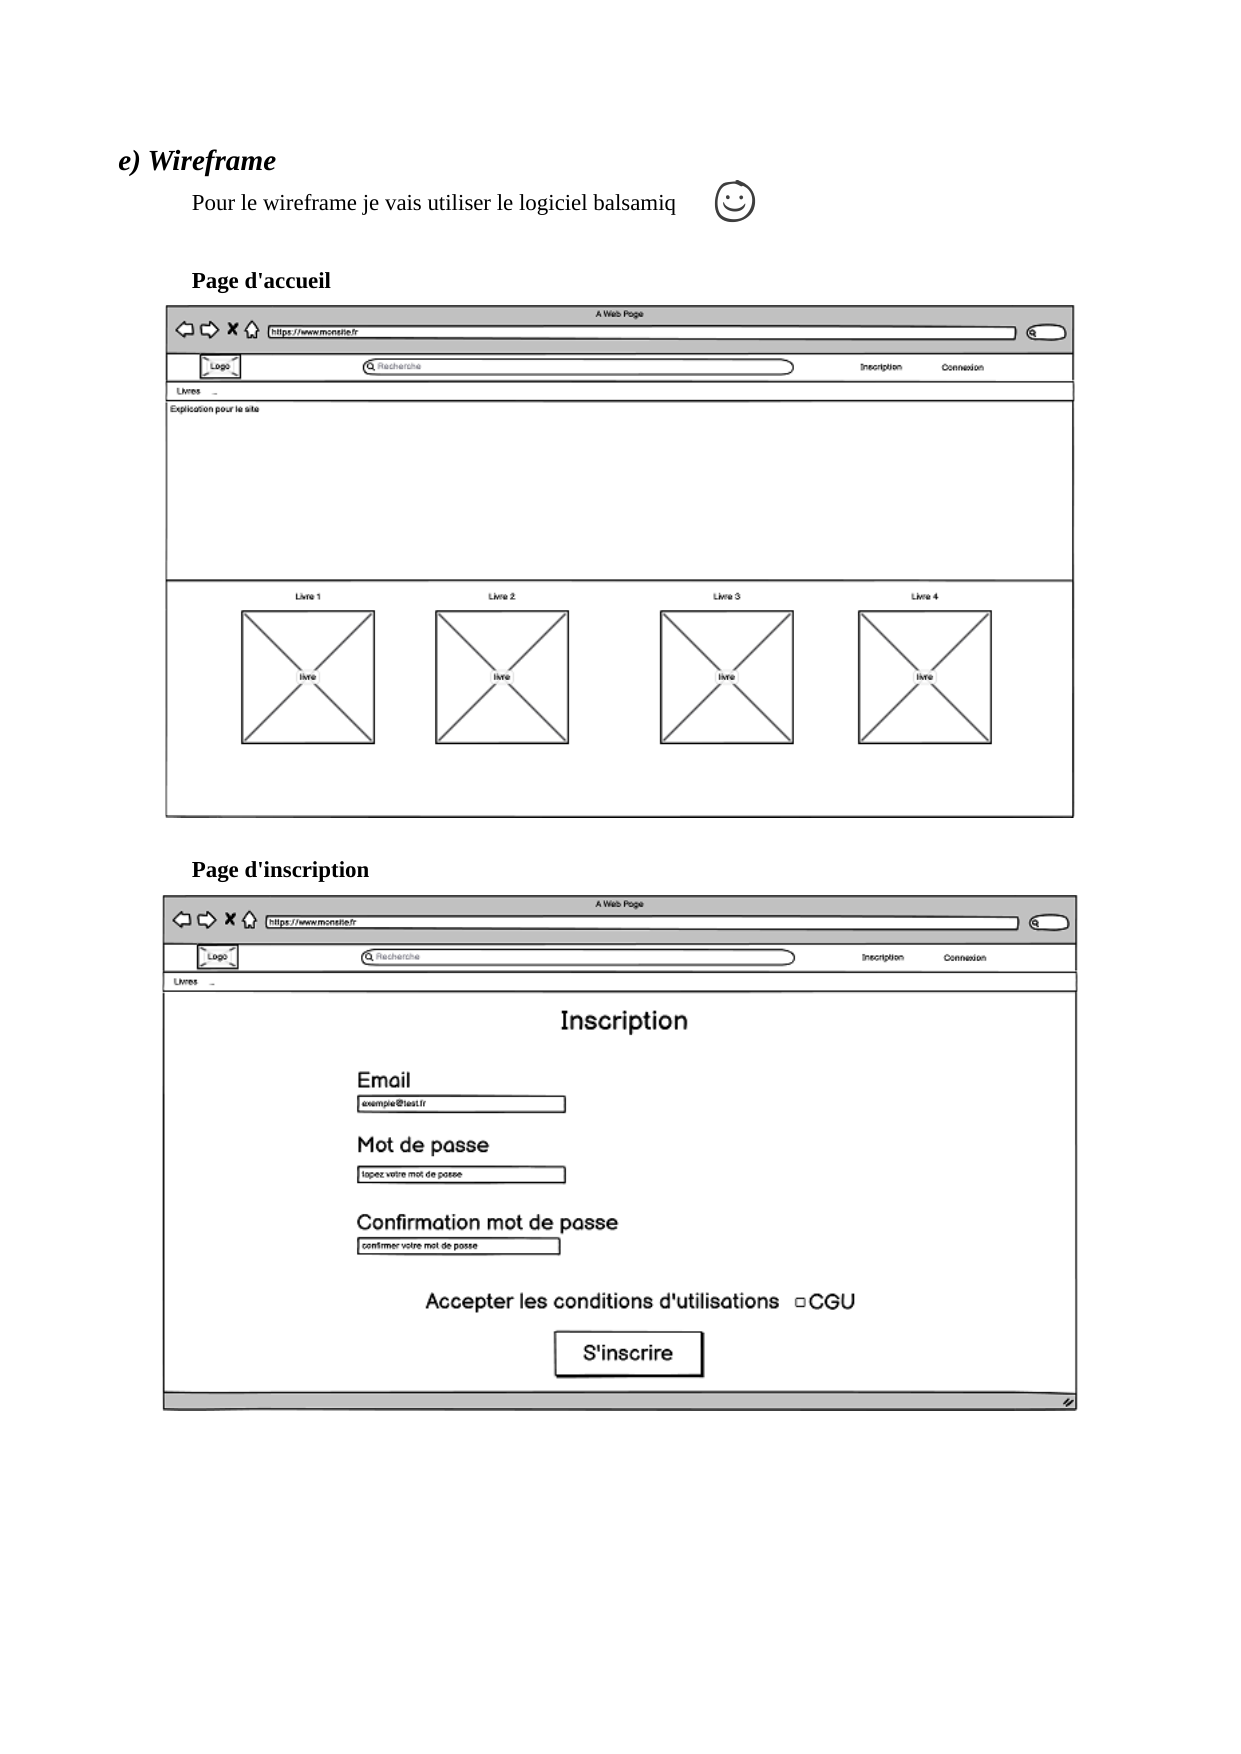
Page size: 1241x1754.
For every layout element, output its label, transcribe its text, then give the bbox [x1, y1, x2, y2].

text Pour le wireframe je vais utiliser le logiciel balsamiq [118, 189, 713, 216]
subtitle e) Wireframe [118, 143, 1122, 177]
picture [162, 895, 1078, 1411]
text [757, 189, 1122, 216]
picture [165, 305, 1075, 818]
text Page d'inscription [118, 856, 1122, 883]
picture [713, 180, 757, 223]
text Page d'accueil [118, 267, 1122, 293]
